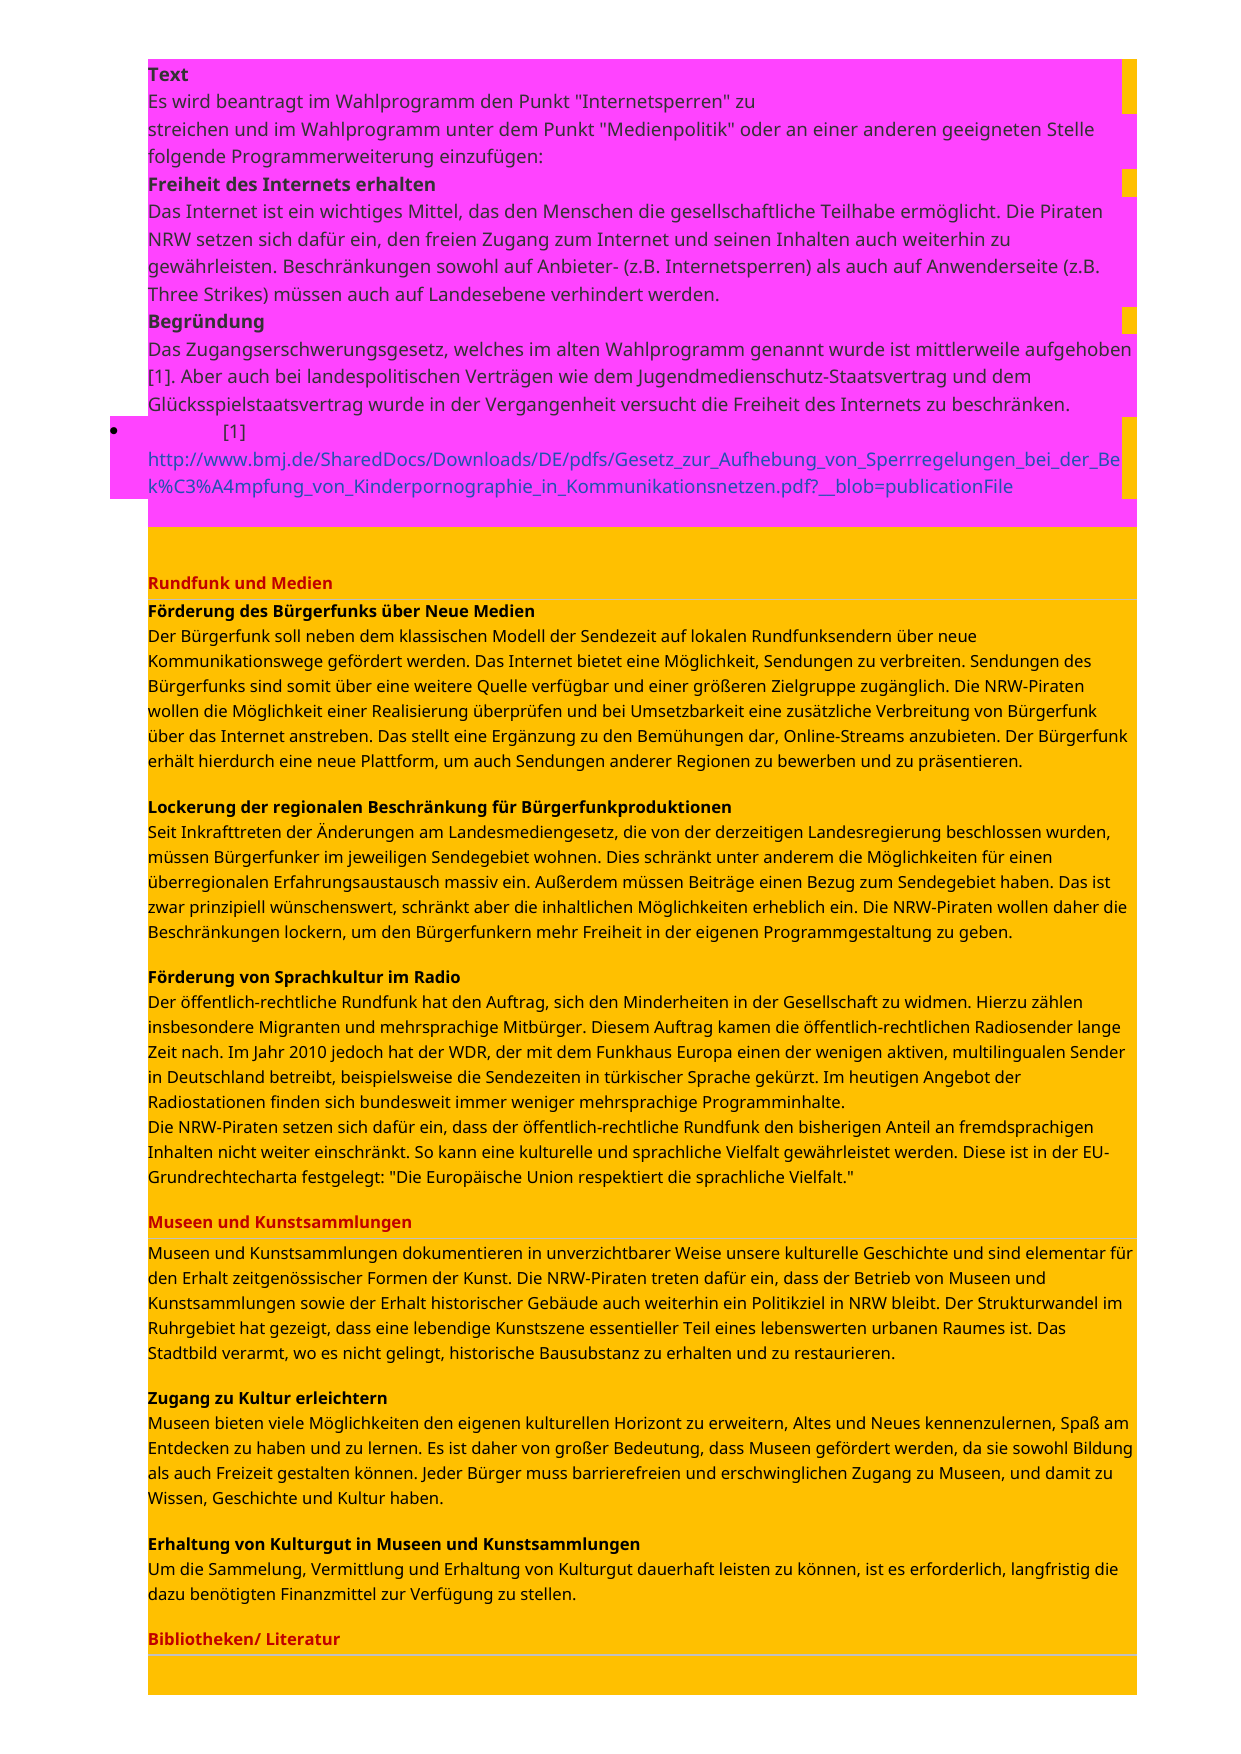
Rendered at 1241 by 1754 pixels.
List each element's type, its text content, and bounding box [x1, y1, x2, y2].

text Der Bürgerfunk soll neben dem klassischen Modell der Sendezeit auf lokalen Rundfunksendern über neue Kommunikationswege gefördert werden. Das Internet bietet eine Möglichkeit, Sendungen zu verbreiten. Sendungen des Bürgerfunks sind somit über eine weitere Quelle verfügbar und einer größeren Zielgruppe zugänglich. Die NRW-Piraten wollen die Möglichkeit einer Realisierung überprüfen und bei Umsetzbarkeit eine zusätzliche Verbreitung von Bürgerfunk über das Internet anstreben. Das stellt eine Ergänzung zu den Bemühungen dar, Online-Streams anzubieten. Der Bürgerfunk erhält hierdurch eine neue Plattform, um auch Sendungen anderer Regionen zu bewerben und zu präsentieren. [148, 623, 1137, 773]
text streichen und im Wahlprogramm unter dem Punkt "Medienpolitik" oder an einer anderen geeigneten Stelle folgende Programmerweiterung einzufügen: [148, 114, 1137, 169]
text Museen und Kunstsammlungen dokumentieren in unverzichtbarer Weise unsere kulturelle Geschichte und sind elementar für den Erhalt zeitgenössischer Formen der Kunst. Die NRW-Piraten treten dafür ein, dass der Betrieb von Museen und Kunstsammlungen sowie der Erhalt historischer Gebäude auch weiterhin ein Politikziel in NRW bleibt. Der Strukturwandel im Ruhrgebiet hat gezeigt, dass eine lebendige Kunstszene essentieller Teil eines lebenswerten urbanen Raumes ist. Das Stadtbild verarmt, wo es nicht gelingt, historische Bausubstanz zu erhalten und zu restaurieren. [148, 1239, 1137, 1364]
text Rundfunk und Medien [148, 572, 1137, 599]
text Museen bieten viele Möglichkeiten den eigenen kulturellen Horizont zu erweitern, Altes und Neues kennenzulernen, Spaß am Entdecken zu haben und zu lernen. Es ist daher von großer Bedeutung, dass Museen gefördert werden, da sie sowohl Bildung als auch Freizeit gestalten können. Jeder Bürger muss barrierefreien und erschwinglichen Zugang zu Museen, und damit zu Wissen, Geschichte und Kultur haben. [148, 1409, 1137, 1509]
text Freiheit des Internets erhalten [148, 169, 1122, 197]
text Text [148, 59, 1122, 87]
text Zugang zu Kultur erleichtern [148, 1387, 1137, 1409]
text Bibliotheken/ Literatur [148, 1628, 1137, 1654]
text Es wird beantragt im Wahlprogramm den Punkt "Internetsperren" zu [148, 87, 1122, 114]
text Seit Inkrafttreten der Änderungen am Landesmediengesetz, die von der derzeitigen Landesregierung beschlossen wurden, müssen Bürgerfunker im jeweiligen Sendegebiet wohnen. Dies schränkt unter anderem die Möglichkeiten für einen überregionalen Erfahrungsaustausch massiv ein. Außerdem müssen Beiträge einen Bezug zum Sendegebiet haben. Das ist zwar prinzipiell wünschenswert, schränkt aber die inhaltlichen Möglichkeiten erheblich ein. Die NRW-Piraten wollen daher die Beschränkungen lockern, um den Bürgerfunkern mehr Freiheit in der eigenen Programmgestaltung zu geben. [148, 818, 1137, 943]
text Die NRW-Piraten setzen sich dafür ein, dass der öffentlich-rechtliche Rundfunk den bisherigen Anteil an fremdsprachigen Inhalten nicht weiter einschränkt. So kann eine kulturelle und sprachliche Vielfalt gewährleistet werden. Diese ist in der EU-Grundrechtecharta festgelegt: "Die Europäische Union respektiert die sprachliche Vielfalt." [148, 1113, 1137, 1188]
text Erhaltung von Kulturgut in Museen und Kunstsammlungen [148, 1532, 1137, 1555]
text Museen und Kunstsammlungen [148, 1211, 1137, 1238]
text Das Internet ist ein wichtiges Mittel, das den Menschen die gesellschaftliche Teilhabe ermöglicht. Die Piraten NRW setzen sich dafür ein, den freien Zugang zum Internet und seinen Inhalten auch weiterhin zu gewährleisten. Beschränkungen sowohl auf Anbieter- (z.B. Internetsperren) als auch auf Anwenderseite (z.B. Three Strikes) müssen auch auf Landesebene verhindert werden. [148, 197, 1137, 307]
list [1] http://www.bmj.de/SharedDocs/Downloads/DE/pdfs/Gesetz_zur_Aufhebung_von_Sperrregelungen_bei_der_Bek%C3%A4mpfung_von_Kinderpornographie_in_Kommunikationsnetzen.pdf?__blob=publicationFile [110, 417, 1122, 499]
text Förderung des Bürgerfunks über Neue Medien [148, 600, 1137, 623]
text Um die Sammelung, Vermittlung und Erhaltung von Kulturgut dauerhaft leisten zu können, ist es erforderlich, langfristig die dazu benötigten Finanzmittel zur Verfügung zu stellen. [148, 1555, 1137, 1605]
text Förderung von Sprachkultur im Radio [148, 966, 1137, 988]
text Lockerung der regionalen Beschränkung für Bürgerfunkproduktionen [148, 795, 1137, 818]
text Das Zugangserschwerungsgesetz, welches im alten Wahlprogramm genannt wurde ist mittlerweile aufgehoben [1]. Aber auch bei landespolitischen Verträgen wie dem Jugendmedienschutz-Staatsvertrag und dem Glücksspielstaatsvertrag wurde in der Vergangenheit versucht die Freiheit des Internets zu beschränken. [148, 334, 1137, 417]
text Der öffentlich-rechtliche Rundfunk hat den Auftrag, sich den Minderheiten in der Gesellschaft zu widmen. Hierzu zählen insbesondere Migranten und mehrsprachige Mitbürger. Diesem Auftrag kamen die öffentlich-rechtlichen Radiosender lange Zeit nach. Im Jahr 2010 jedoch hat der WDR, der mit dem Funkhaus Europa einen der wenigen aktiven, multilingualen Sender in Deutschland betreibt, beispielsweise die Sendezeiten in türkischer Sprache gekürzt. Im heutigen Angebot der Radiostationen finden sich bundesweit immer weniger mehrsprachige Programminhalte. [148, 988, 1137, 1113]
text Begründung [148, 307, 1122, 334]
